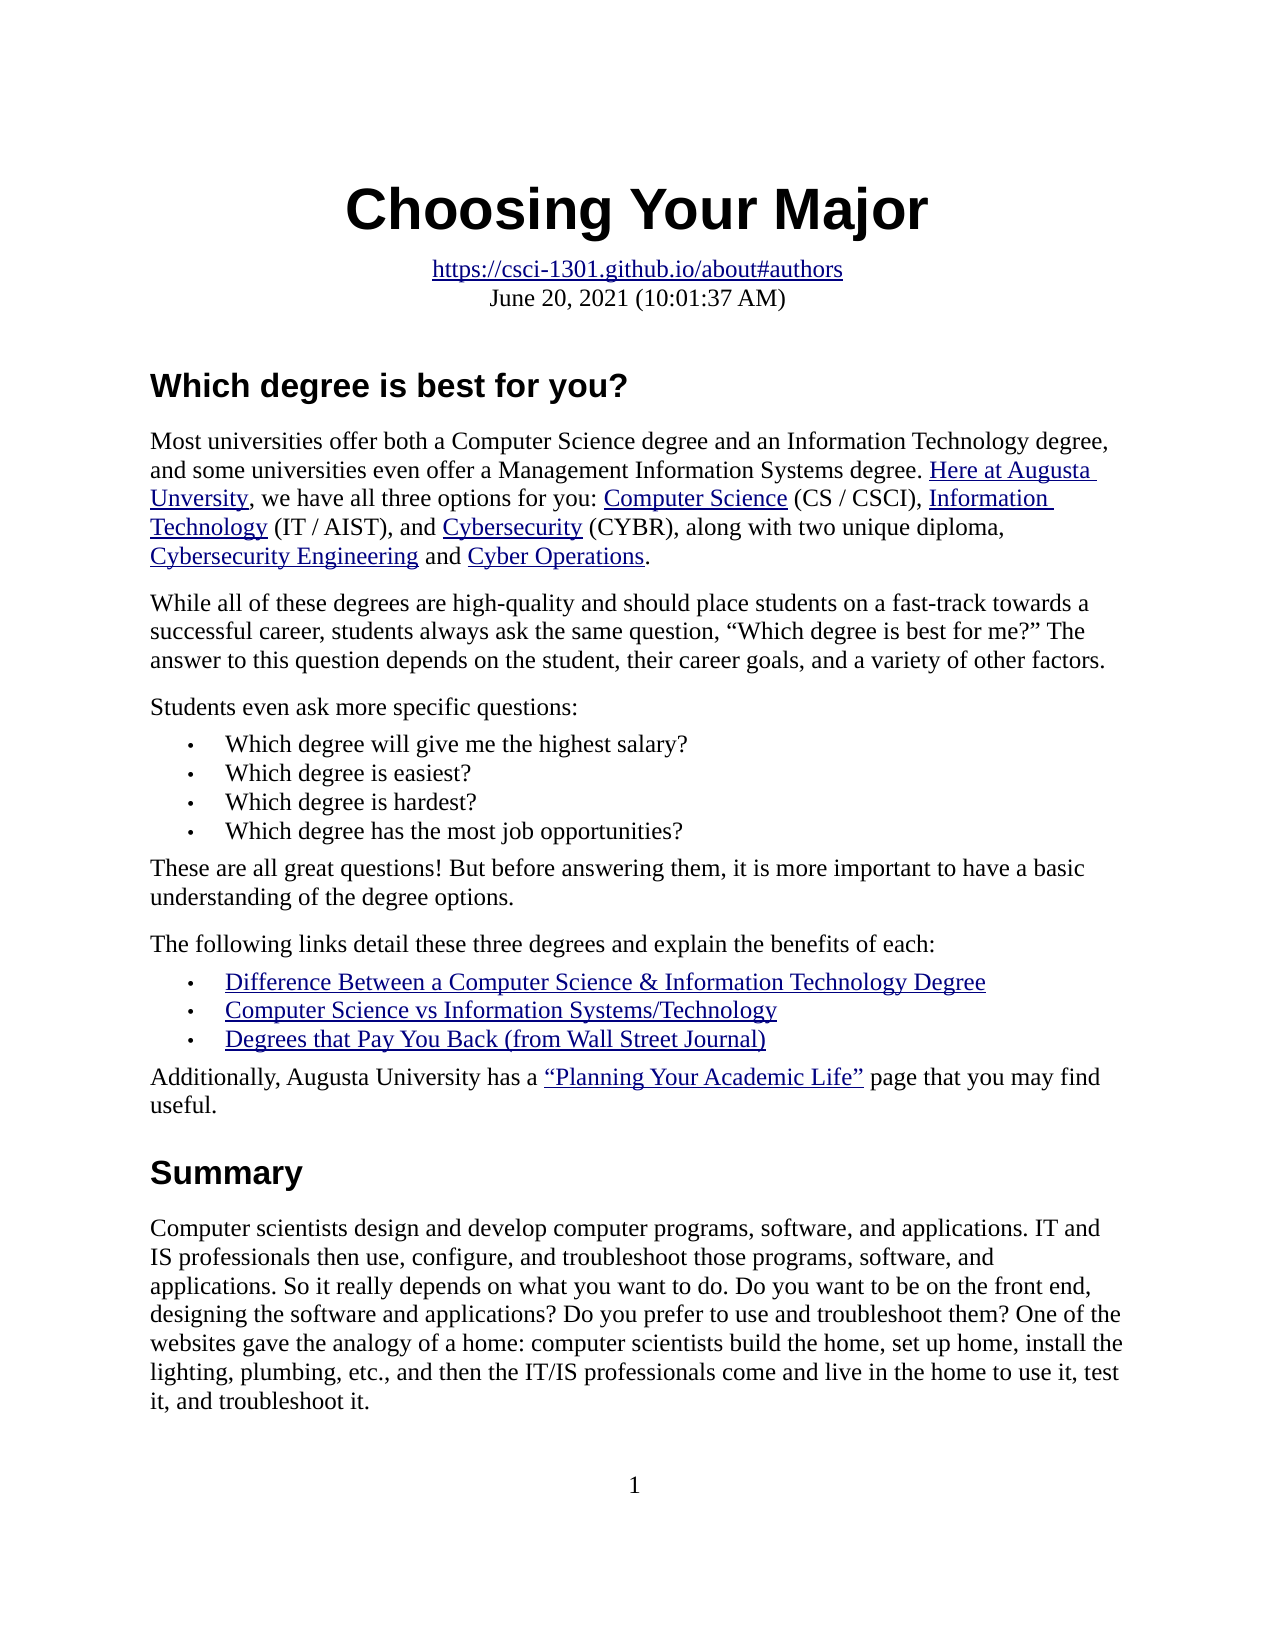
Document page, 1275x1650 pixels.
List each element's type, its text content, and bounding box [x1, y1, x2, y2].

list Degrees that Pay You Back (from Wall Street Journal) [187, 1024, 1125, 1053]
text https://csci-1301.github.io/about#authors [150, 254, 1125, 283]
text June 20, 2021 (10:01:37 AM) [150, 283, 1125, 312]
list Difference Between a Computer Science & Information Technology Degree [187, 967, 1125, 995]
title Choosing Your Major [150, 175, 1125, 242]
list Which degree has the most job opportunities? [187, 816, 1125, 844]
text While all of these degrees are high-quality and should place students on a fast-track towards a successful career, students always ask the same question, “Which degree is best for me?” The answer to this question depends on the student, their career goals, and a variety of other factors. [150, 588, 1125, 674]
text Most universities offer both a Computer Science degree and an Information Technology degree, and some universities even offer a Management Information Systems degree. Here at Augusta Unversity, we have all three options for you: Computer Science (CS / CSCI), Information Technology (IT / AIST), and Cybersecurity (CYBR), along with two unique diploma, Cybersecurity Engineering and Cyber Operations. [150, 426, 1125, 570]
text Students even ask more specific questions: [150, 692, 1125, 721]
list Which degree will give me the highest salary? [187, 729, 1125, 758]
list Which degree is easiest? [187, 758, 1125, 787]
subtitle Summary [150, 1153, 1125, 1192]
text These are all great questions! But before answering them, it is more important to have a basic understanding of the degree options. [150, 853, 1125, 911]
subtitle Which degree is best for you? [150, 366, 1125, 404]
list Computer Science vs Information Systems/Technology [187, 995, 1125, 1024]
text Computer scientists design and develop computer programs, software, and applications. IT and IS professionals then use, configure, and troubleshoot those programs, software, and applications. So it really depends on what you want to do. Do you want to be on the front end, designing the software and applications? Do you prefer to use and troubleshoot them? One of the websites gave the analogy of a home: computer scientists build the home, set up home, install the lighting, plumbing, etc., and then the IT/IS professionals come and live in the home to use it, test it, and troubleshoot it. [150, 1213, 1125, 1414]
text The following links detail these three degrees and explain the benefits of each: [150, 929, 1125, 958]
list Which degree is hardest? [187, 787, 1125, 816]
text Additionally, Augusta University has a “Planning Your Academic Life” page that you may find useful. [150, 1062, 1125, 1119]
